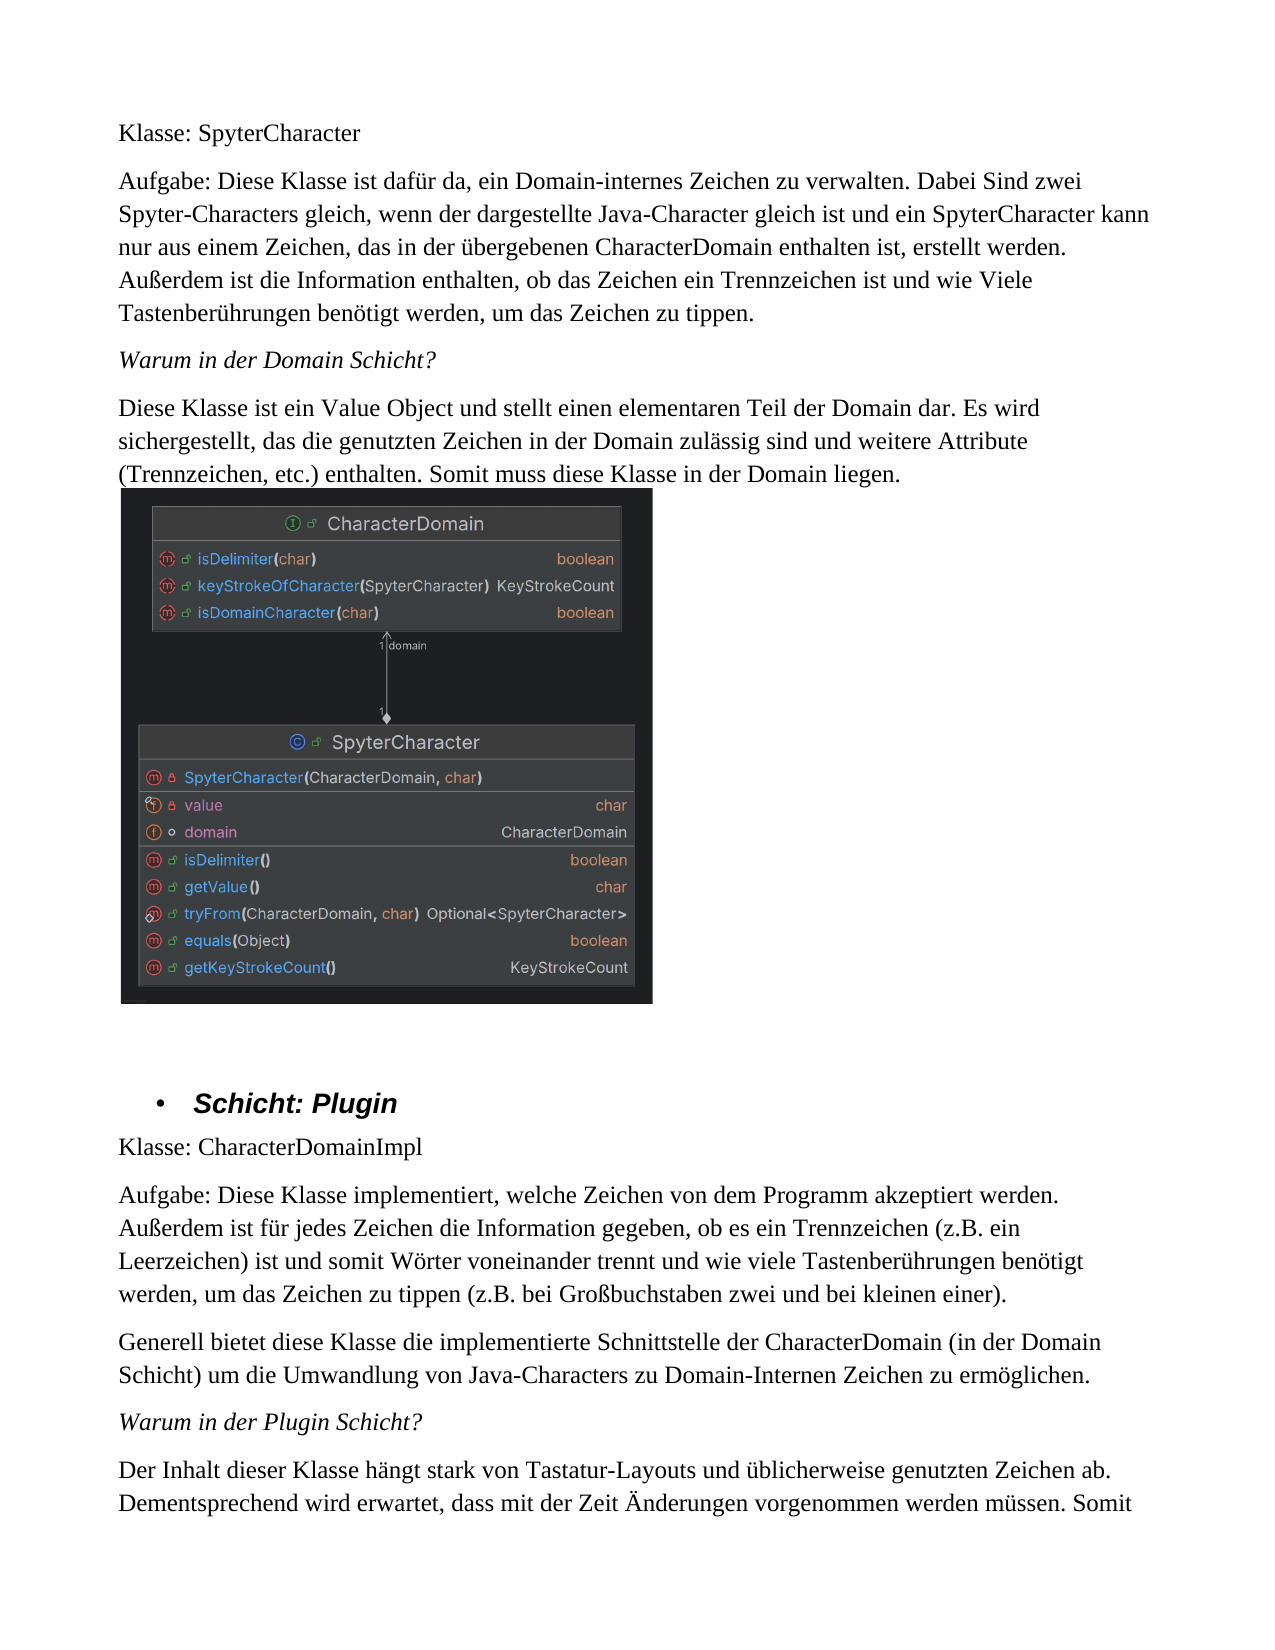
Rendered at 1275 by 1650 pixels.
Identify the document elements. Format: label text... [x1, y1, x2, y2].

text Klasse: SpyterCharacter [118, 118, 1157, 147]
text Generell bietet diese Klasse die implementierte Schnittstelle der CharacterDomain (in der Domain Schicht) um die Umwandlung von Java-Characters zu Domain-Internen Zeichen zu ermöglichen. [118, 1327, 1157, 1388]
text Aufgabe: Diese Klasse ist dafür da, ein Domain-internes Zeichen zu verwalten. Dabei Sind zwei Spyter-Characters gleich, wenn der dargestellte Java-Character gleich ist und ein SpyterCharacter kann nur aus einem Zeichen, das in der übergebenen CharacterDomain enthalten ist, erstellt werden. Außerdem ist die Information enthalten, ob das Zeichen ein Trennzeichen ist und wie Viele Tastenberührungen benötigt werden, um das Zeichen zu tippen. [118, 166, 1157, 327]
text Warum in der Domain Schicht? [118, 345, 1157, 374]
text Warum in der Plugin Schicht? [118, 1407, 1157, 1436]
text Klasse: CharacterDomainImpl [118, 1132, 1157, 1161]
text Diese Klasse ist ein Value Object und stellt einen elementaren Teil der Domain dar. Es wird sichergestellt, das die genutzten Zeichen in der Domain zulässig sind und weitere Attribute (Trennzeichen, etc.) enthalten. Somit muss diese Klasse in der Domain liegen. [118, 393, 1157, 488]
text Der Inhalt dieser Klasse hängt stark von Tastatur-Layouts und üblicherweise genutzten Zeichen ab. Dementsprechend wird erwartet, dass mit der Zeit Änderungen vorgenommen werden müssen. Somit [118, 1455, 1157, 1517]
subtitle Schicht: Plugin [156, 1087, 1157, 1120]
picture [120, 488, 653, 1004]
text Aufgabe: Diese Klasse implementiert, welche Zeichen von dem Programm akzeptiert werden. Außerdem ist für jedes Zeichen die Information gegeben, ob es ein Trennzeichen (z.B. ein Leerzeichen) ist und somit Wörter voneinander trennt und wie viele Tastenberührungen benötigt werden, um das Zeichen zu tippen (z.B. bei Großbuchstaben zwei und bei kleinen einer). [118, 1180, 1157, 1308]
